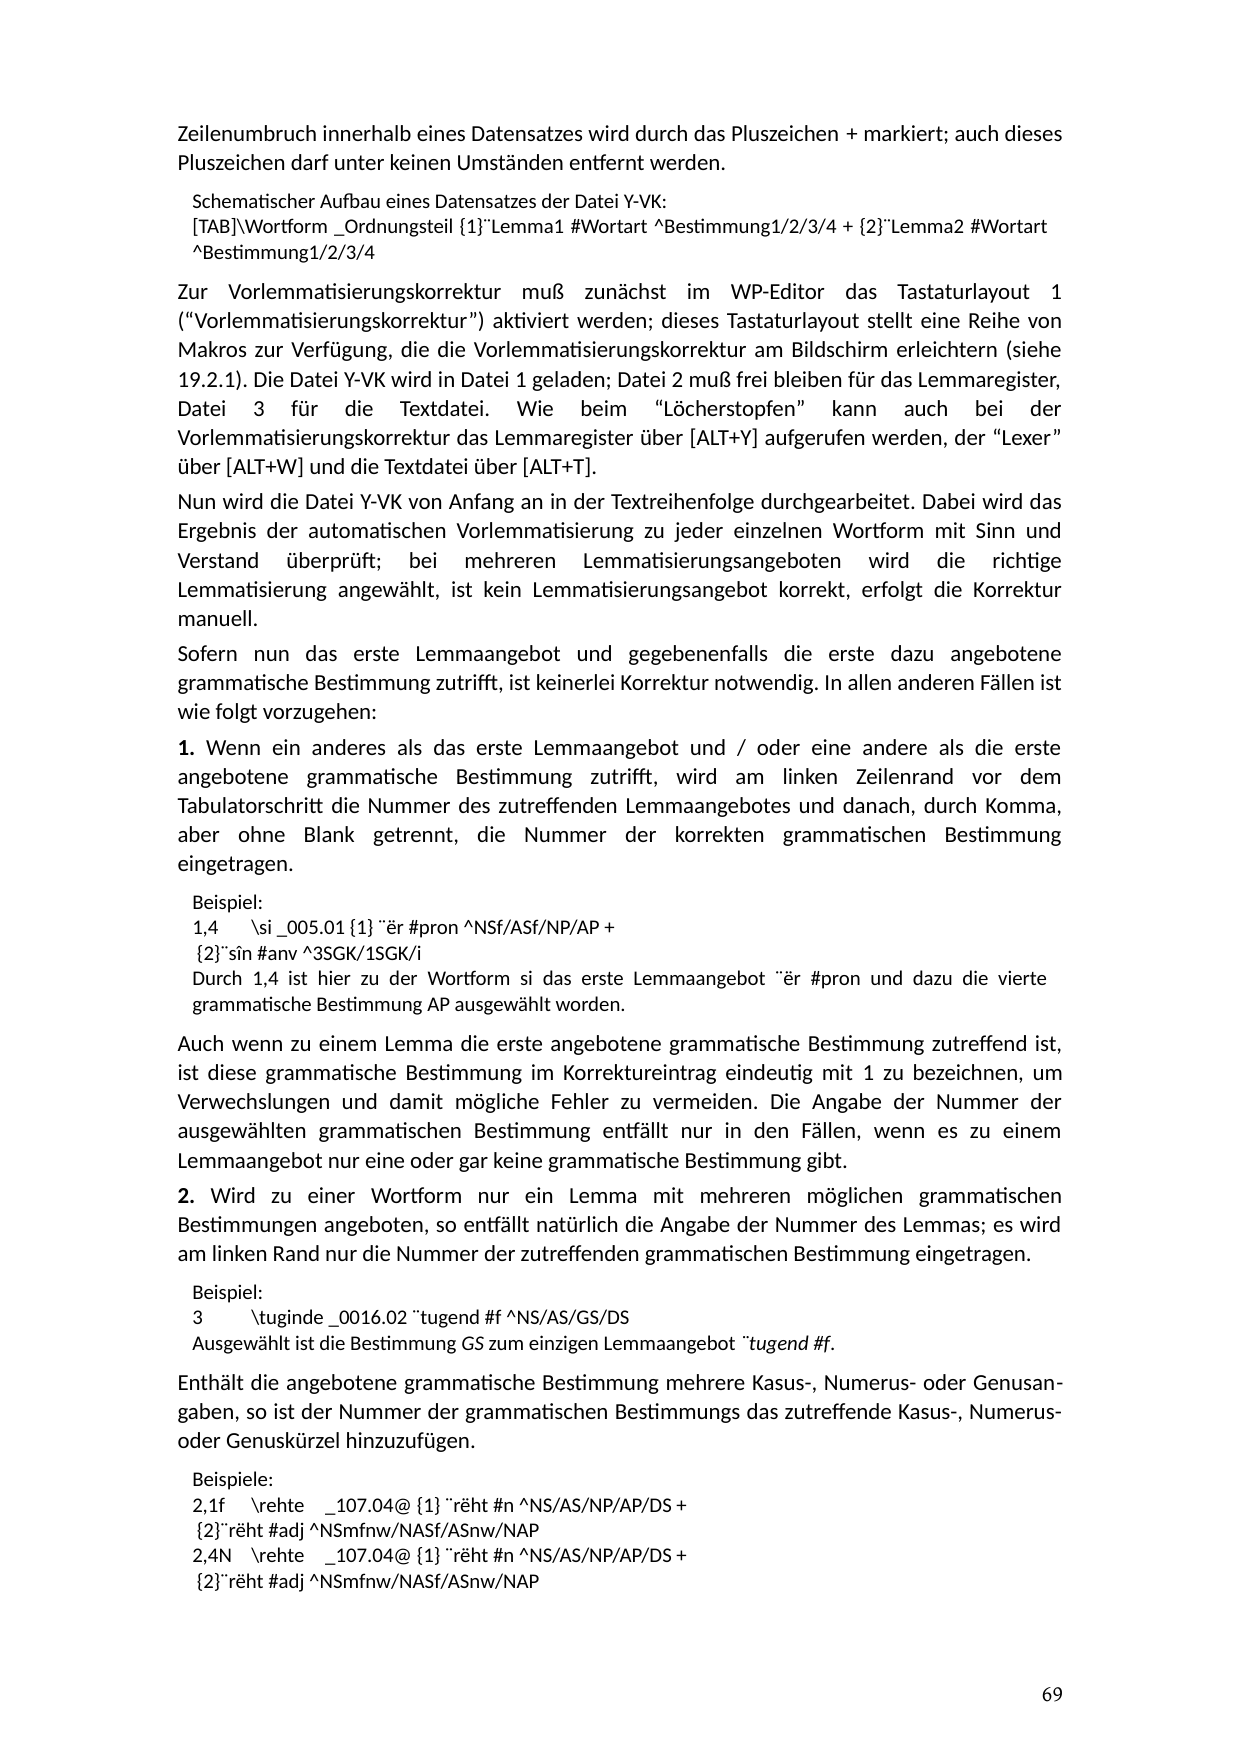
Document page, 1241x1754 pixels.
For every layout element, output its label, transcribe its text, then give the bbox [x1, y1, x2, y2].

text Beispiel: [192, 1279, 1048, 1304]
text Zur Vorlemmatisierungskorrektur muß zunächst im WP-Editor das Tastaturlayout 1 (“Vorlemmatisierungskorrektur”) aktiviert werden; dieses Tastaturlayout stellt eine Reihe von Makros zur Verfügung, die die Vorlemmatisierungskorrektur am Bildschirm erleichtern (siehe 19.2.1). Die Datei Y-VK wird in Datei 1 geladen; Datei 2 muß frei bleiben für das Lemmaregister, Datei 3 für die Textdatei. Wie beim “Löcherstopfen” kann auch bei der Vorlemmatisierungskorrektur das Lemmaregister über [ALT+Y] aufgerufen werden, der “Lexer” über [ALT+W] und die Textdatei über [ALT+T]. [177, 276, 1063, 480]
text Zeilenumbruch innerhalb eines Datensatzes wird durch das Pluszeichen + markiert; auch dieses Pluszeichen darf unter keinen Umständen entfernt werden. [177, 118, 1063, 176]
text 2. Wird zu einer Wortform nur ein Lemma mit mehreren möglichen grammatischen Bestimmungen angeboten, so entfällt natürlich die Angabe der Nummer des Lemmas; es wird am linken Rand nur die Nummer der zutreffenden grammatischen Bestimmung eingetragen. [177, 1180, 1063, 1267]
text Auch wenn zu einem Lemma die erste angebotene grammatische Bestimmung zutreffend ist, ist diese grammatische Bestimmung im Korrektureintrag eindeutig mit 1 zu bezeichnen, um Verwechslungen und damit mögliche Fehler zu vermeiden. Die Angabe der Nummer der ausgewählten grammatischen Bestimmung entfällt nur in den Fällen, wenn es zu einem Lemmaangebot nur eine oder gar keine grammatische Bestimmung gibt. [177, 1028, 1063, 1174]
text 1. Wenn ein anderes als das erste Lemmaangebot und / oder eine andere als die erste angebotene grammatische Bestimmung zutrifft, wird am linken Zeilenrand vor dem Tabulatorschritt die Nummer des zutreffenden Lemmaangebotes und danach, durch Komma, aber ohne Blank getrennt, die Nummer der korrekten grammatischen Bestimmung eingetragen. [177, 732, 1063, 877]
text Nun wird die Datei Y-VK von Anfang an in der Textreihenfolge durchgearbeitet. Dabei wird das Ergebnis der automatischen Vorlemmatisierung zu jeder einzelnen Wortform mit Sinn und Verstand überprüft; bei mehreren Lemmatisierungsangeboten wird die richtige Lemmatisierung angewählt, ist kein Lemmatisierungsangebot korrekt, erfolgt die Korrektur manuell. [177, 486, 1063, 632]
text {2}¨rëht #adj ^NSmfnw/NASf/ASnw/NAP [192, 1568, 1048, 1593]
text Schematischer Aufbau eines Datensatzes der Datei Y-VK: [192, 188, 1048, 214]
text 1,4 \si _005.01 {1} ¨ër #pron ^NSf/ASf/NP/AP + [192, 914, 1048, 940]
text Durch 1,4 ist hier zu der Wortform si das erste Lemmaangebot ¨ër #pron und dazu die vierte grammatische Bestimmung AP ausgewählt worden. [192, 965, 1048, 1016]
text {2}¨rëht #adj ^NSmfnw/NASf/ASnw/NAP [192, 1517, 1048, 1543]
text [TAB]\Wortform _Ordnungsteil {1}¨Lemma1 #Wortart ^Bestimmung1/2/3/4 + {2}¨Lemma2 #Wortart ^Bestimmung1/2/3/4 [192, 214, 1048, 264]
text Beispiel: [192, 889, 1048, 914]
text 2,1f \rehte _107.04@ {1} ¨rëht #n ^NS/AS/NP/AP/DS + [192, 1492, 1048, 1517]
text {2}¨sîn #anv ^3SGK/1SGK/i [192, 940, 1048, 965]
text Enthält die angebotene grammatische Bestimmung mehrere Kasus-, Numerus- oder Genusan­gaben, so ist der Nummer der grammatischen Bestimmungs das zutreffende Kasus-, Numerus- oder Genuskürzel hinzuzufügen. [177, 1367, 1063, 1454]
text 3 \tuginde _0016.02 ¨tugend #f ^NS/AS/GS/DS [192, 1304, 1048, 1330]
text 2,4N \rehte _107.04@ {1} ¨rëht #n ^NS/AS/NP/AP/DS + [192, 1543, 1048, 1568]
text Sofern nun das erste Lemmaangebot und gegebenenfalls die erste dazu angebotene grammatische Bestimmung zutrifft, ist keinerlei Korrektur notwendig. In allen anderen Fällen ist wie folgt vorzugehen: [177, 638, 1063, 726]
text Ausgewählt ist die Bestimmung GS zum einzigen Lemmaangebot ¨tugend #f. [192, 1330, 1048, 1355]
text Beispiele: [192, 1466, 1048, 1492]
